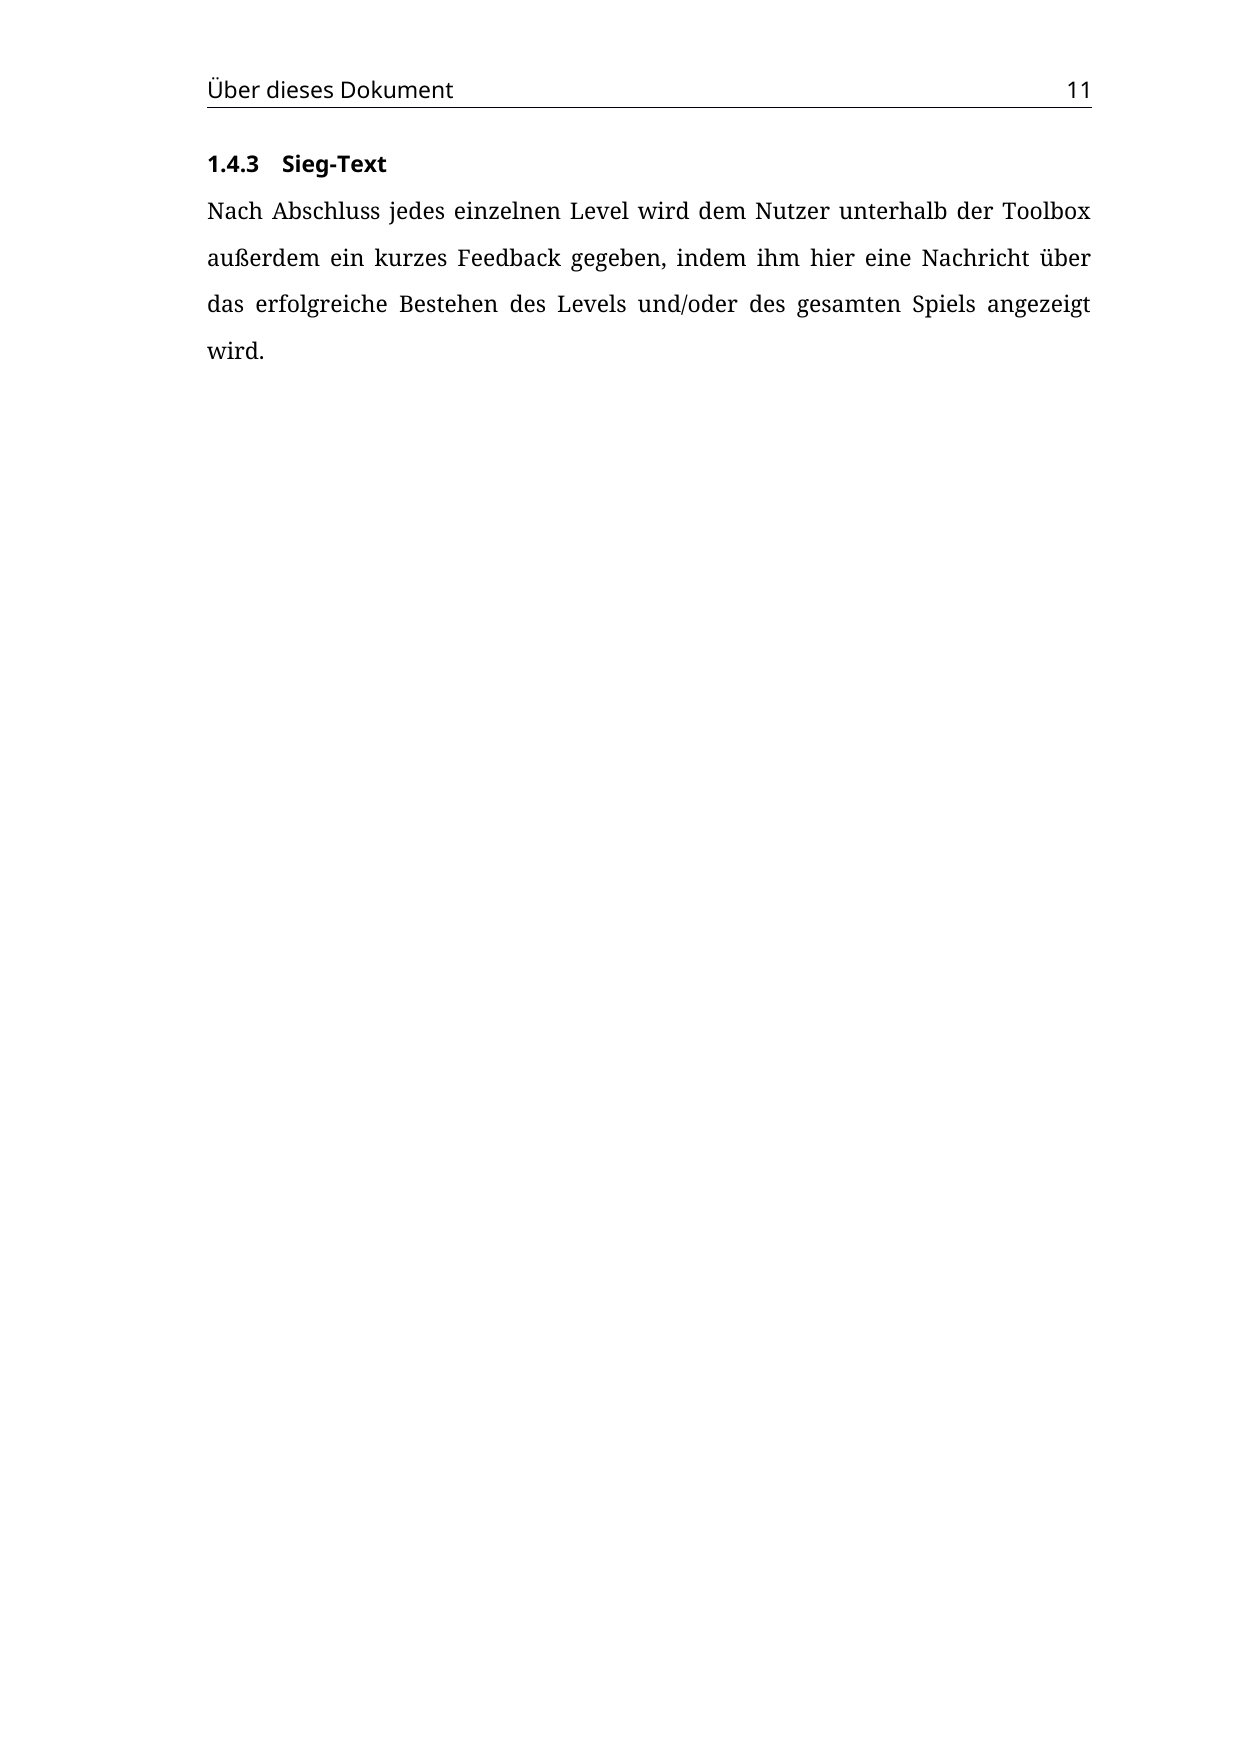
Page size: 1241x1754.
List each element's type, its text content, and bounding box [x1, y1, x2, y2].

subtitle Sieg-Text [207, 148, 1092, 179]
text Nach Abschluss jedes einzelnen Level wird dem Nutzer unterhalb der Toolbox außerdem ein kurzes Feedback gegeben, indem ihm hier eine Nachricht über das erfolgreiche Bestehen des Levels und/oder des gesamten Spiels angezeigt wird. [207, 194, 1092, 366]
